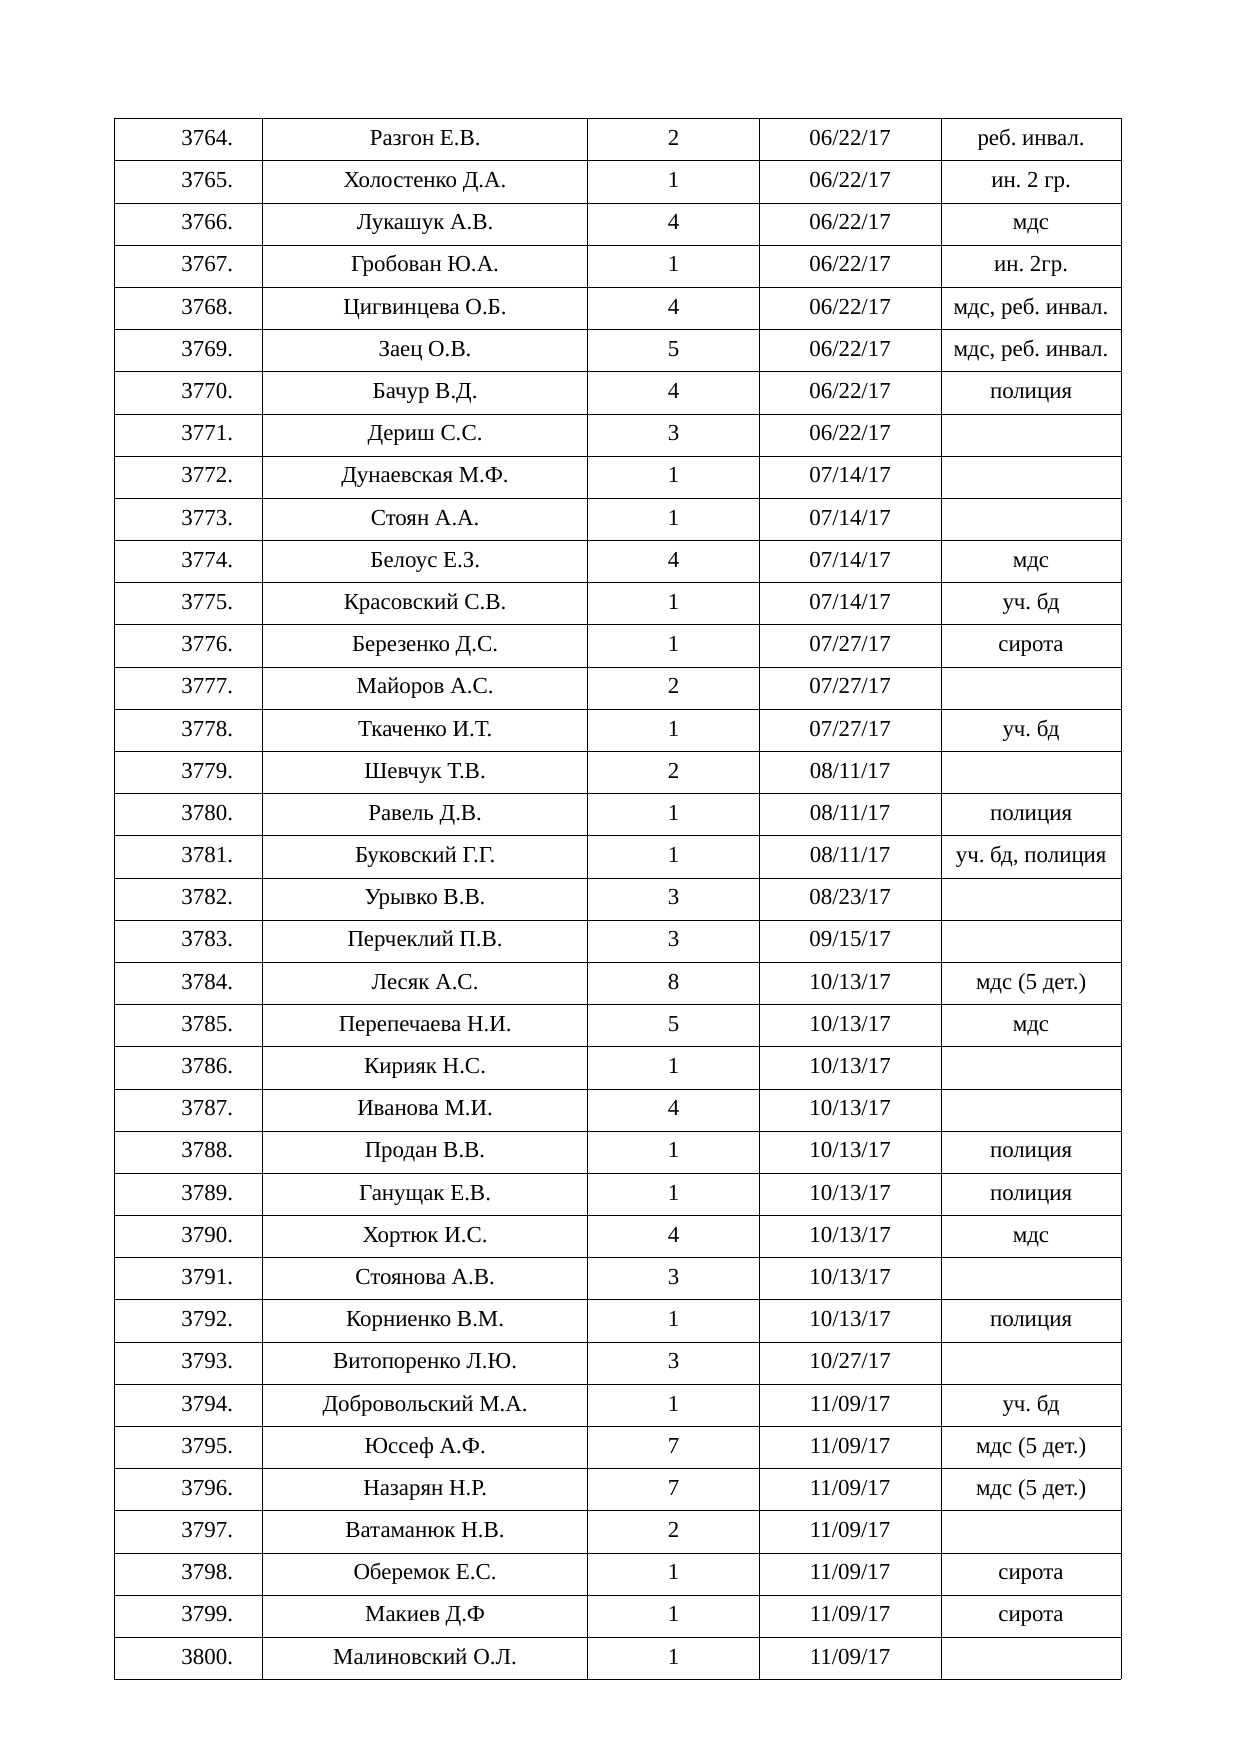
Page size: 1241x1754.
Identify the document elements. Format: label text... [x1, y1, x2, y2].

table_cell 09.11.17 [760, 1385, 941, 1426]
table_cell 1 [588, 1385, 759, 1426]
table_cell [115, 1343, 262, 1384]
table_cell 1 [588, 457, 759, 498]
table_cell [115, 794, 262, 835]
table_cell 09.11.17 [760, 1638, 941, 1679]
table_cell Макиев Д.Ф [263, 1596, 587, 1637]
table_cell [115, 1596, 262, 1637]
table_cell 4 [588, 541, 759, 582]
table_cell полиция [942, 372, 1121, 413]
table_cell мдс [942, 204, 1121, 245]
table_cell ин. 2гр. [942, 246, 1121, 287]
table_cell 1 [588, 1047, 759, 1088]
table_cell 11.08.17 [760, 836, 941, 877]
table_cell 8 [588, 963, 759, 1004]
table_cell 1 [588, 1132, 759, 1173]
table_cell мдс (5 дет.) [942, 963, 1121, 1004]
table_cell [115, 1216, 262, 1257]
table_cell [115, 1047, 262, 1088]
table_cell [942, 921, 1121, 962]
table_cell сирота [942, 1596, 1121, 1637]
table_cell мдс (5 дет.) [942, 1469, 1121, 1510]
table_cell [942, 1258, 1121, 1299]
table_cell 1 [588, 625, 759, 667]
table_cell полиция [942, 794, 1121, 835]
table_cell мдс (5 дет.) [942, 1427, 1121, 1468]
table_cell 22.06.17 [760, 288, 941, 329]
table_cell уч. бд, полиция [942, 836, 1121, 877]
table_cell [115, 330, 262, 371]
table_cell 09.11.17 [760, 1511, 941, 1552]
table_cell 1 [588, 246, 759, 287]
table_cell 7 [588, 1427, 759, 1468]
table_cell [942, 1638, 1121, 1679]
table_cell уч. бд [942, 710, 1121, 751]
table_cell [942, 752, 1121, 793]
table_cell [115, 1174, 262, 1215]
table_cell Дунаевская М.Ф. [263, 457, 587, 498]
table_cell Майоров А.С. [263, 668, 587, 709]
table_cell сирота [942, 1554, 1121, 1595]
table_cell мдс [942, 541, 1121, 582]
table_cell 13.10.17 [760, 1300, 941, 1342]
table_cell 4 [588, 288, 759, 329]
table_cell Равель Д.В. [263, 794, 587, 835]
table_cell 11.08.17 [760, 752, 941, 793]
table_cell 14.07.17 [760, 583, 941, 624]
table_cell Буковский Г.Г. [263, 836, 587, 877]
table_cell [942, 1090, 1121, 1131]
table_cell 2 [588, 668, 759, 709]
table_cell полиция [942, 1132, 1121, 1173]
table_cell 13.10.17 [760, 1216, 941, 1257]
table_cell Красовский С.В. [263, 583, 587, 624]
table_cell 7 [588, 1469, 759, 1510]
table_cell [115, 879, 262, 920]
table_cell 5 [588, 330, 759, 371]
table_cell 13.10.17 [760, 1047, 941, 1088]
table_cell 11.08.17 [760, 794, 941, 835]
table_cell мдс, реб. инвал. [942, 288, 1121, 329]
table_cell Гробован Ю.А. [263, 246, 587, 287]
table_cell 27.07.17 [760, 625, 941, 667]
table_cell 3 [588, 1258, 759, 1299]
table_cell 13.10.17 [760, 963, 941, 1004]
table_cell Стоян А.А. [263, 499, 587, 540]
table_cell [115, 1638, 262, 1679]
table_cell [115, 204, 262, 245]
table_cell [115, 625, 262, 667]
table_cell [115, 1554, 262, 1595]
table_cell [942, 499, 1121, 540]
table_cell Разгон Е.В. [263, 119, 587, 160]
table_cell Цигвинцева О.Б. [263, 288, 587, 329]
table_cell 1 [588, 836, 759, 877]
table_cell [115, 1090, 262, 1131]
table_cell 1 [588, 1554, 759, 1595]
table_cell [115, 119, 262, 160]
table_cell 22.06.17 [760, 372, 941, 413]
table_cell 2 [588, 1511, 759, 1552]
table_cell мдс [942, 1005, 1121, 1046]
table_cell Перепечаева Н.И. [263, 1005, 587, 1046]
table_cell 13.10.17 [760, 1258, 941, 1299]
table_cell 22.06.17 [760, 415, 941, 456]
table_cell 2 [588, 119, 759, 160]
table_cell 1 [588, 1300, 759, 1342]
table_cell [115, 1511, 262, 1552]
table_cell 3 [588, 879, 759, 920]
table_cell 13.10.17 [760, 1005, 941, 1046]
table_cell уч. бд [942, 583, 1121, 624]
table_cell 14.07.17 [760, 457, 941, 498]
table_cell 1 [588, 1638, 759, 1679]
table_cell [115, 246, 262, 287]
table_cell Хортюк И.С. [263, 1216, 587, 1257]
table_cell [115, 583, 262, 624]
table_cell 3 [588, 921, 759, 962]
table_cell Иванова М.И. [263, 1090, 587, 1131]
table_cell 4 [588, 1090, 759, 1131]
table_cell 13.10.17 [760, 1132, 941, 1173]
table_cell 5 [588, 1005, 759, 1046]
table_cell 27.07.17 [760, 668, 941, 709]
table_cell [115, 1427, 262, 1468]
table_cell [115, 457, 262, 498]
table_cell [942, 879, 1121, 920]
table_cell 23.08.17 [760, 879, 941, 920]
table_cell Лукашук А.В. [263, 204, 587, 245]
table_cell 09.11.17 [760, 1427, 941, 1468]
table_cell [115, 921, 262, 962]
table_cell [942, 1047, 1121, 1088]
table_cell мдс, реб. инвал. [942, 330, 1121, 371]
table_cell [115, 836, 262, 877]
table_cell 14.07.17 [760, 499, 941, 540]
table_cell Ганущак Е.В. [263, 1174, 587, 1215]
table_cell Добровольский М.А. [263, 1385, 587, 1426]
table_cell 22.06.17 [760, 119, 941, 160]
table_cell 09.11.17 [760, 1554, 941, 1595]
table_cell 13.10.17 [760, 1090, 941, 1131]
table_cell полиция [942, 1300, 1121, 1342]
table_cell Стоянова А.В. [263, 1258, 587, 1299]
table_cell Продан В.В. [263, 1132, 587, 1173]
table_cell 09.11.17 [760, 1469, 941, 1510]
table_cell 4 [588, 372, 759, 413]
table_cell сирота [942, 625, 1121, 667]
table_cell [115, 1005, 262, 1046]
table_cell 13.10.17 [760, 1174, 941, 1215]
table_cell реб. инвал. [942, 119, 1121, 160]
table_cell 14.07.17 [760, 541, 941, 582]
table_cell Юссеф А.Ф. [263, 1427, 587, 1468]
table_cell [942, 1511, 1121, 1552]
table_cell 27.10.17 [760, 1343, 941, 1384]
table_cell Березенко Д.С. [263, 625, 587, 667]
table_cell [115, 372, 262, 413]
table_cell 1 [588, 161, 759, 202]
table_cell 3 [588, 1343, 759, 1384]
table_cell 27.07.17 [760, 710, 941, 751]
table_cell 3 [588, 415, 759, 456]
table_cell Назарян Н.Р. [263, 1469, 587, 1510]
table_cell Заец О.В. [263, 330, 587, 371]
table_cell 22.06.17 [760, 161, 941, 202]
table_cell 4 [588, 204, 759, 245]
table_cell [115, 1132, 262, 1173]
table_cell Лесяк А.С. [263, 963, 587, 1004]
table_cell 1 [588, 583, 759, 624]
table_cell 4 [588, 1216, 759, 1257]
table_cell уч. бд [942, 1385, 1121, 1426]
table_cell 09.11.17 [760, 1596, 941, 1637]
table_cell 22.06.17 [760, 246, 941, 287]
table_cell [115, 1300, 262, 1342]
table_cell Кирияк Н.С. [263, 1047, 587, 1088]
table_cell Урывко В.В. [263, 879, 587, 920]
table_cell [115, 963, 262, 1004]
table_cell 1 [588, 1596, 759, 1637]
table_cell 22.06.17 [760, 330, 941, 371]
table_cell ин. 2 гр. [942, 161, 1121, 202]
table_cell Ватаманюк Н.В. [263, 1511, 587, 1552]
table_cell Малиновский О.Л. [263, 1638, 587, 1679]
table_cell мдс [942, 1216, 1121, 1257]
table_cell [942, 668, 1121, 709]
table_cell [115, 541, 262, 582]
table_cell 1 [588, 1174, 759, 1215]
table_cell [115, 1469, 262, 1510]
table_cell [115, 499, 262, 540]
table_cell [942, 457, 1121, 498]
table_cell Ткаченко И.Т. [263, 710, 587, 751]
table_cell [942, 1343, 1121, 1384]
table_cell [115, 668, 262, 709]
table_cell 15.09.17 [760, 921, 941, 962]
table_cell [115, 415, 262, 456]
table_cell [115, 752, 262, 793]
table_cell Белоус Е.З. [263, 541, 587, 582]
table_cell 1 [588, 794, 759, 835]
table_cell Перчеклий П.В. [263, 921, 587, 962]
table_cell Шевчук Т.В. [263, 752, 587, 793]
table_cell Оберемок Е.С. [263, 1554, 587, 1595]
table_cell Бачур В.Д. [263, 372, 587, 413]
table_cell [115, 710, 262, 751]
table_cell [115, 161, 262, 202]
table_cell [115, 1258, 262, 1299]
table_cell 22.06.17 [760, 204, 941, 245]
table_cell Корниенко В.М. [263, 1300, 587, 1342]
table_cell 1 [588, 499, 759, 540]
table_cell Витопоренко Л.Ю. [263, 1343, 587, 1384]
table_cell [115, 1385, 262, 1426]
table_cell [115, 288, 262, 329]
table_cell 2 [588, 752, 759, 793]
table_cell [942, 415, 1121, 456]
table_cell 1 [588, 710, 759, 751]
table_cell полиция [942, 1174, 1121, 1215]
table_cell Холостенко Д.А. [263, 161, 587, 202]
table_cell Дериш С.С. [263, 415, 587, 456]
